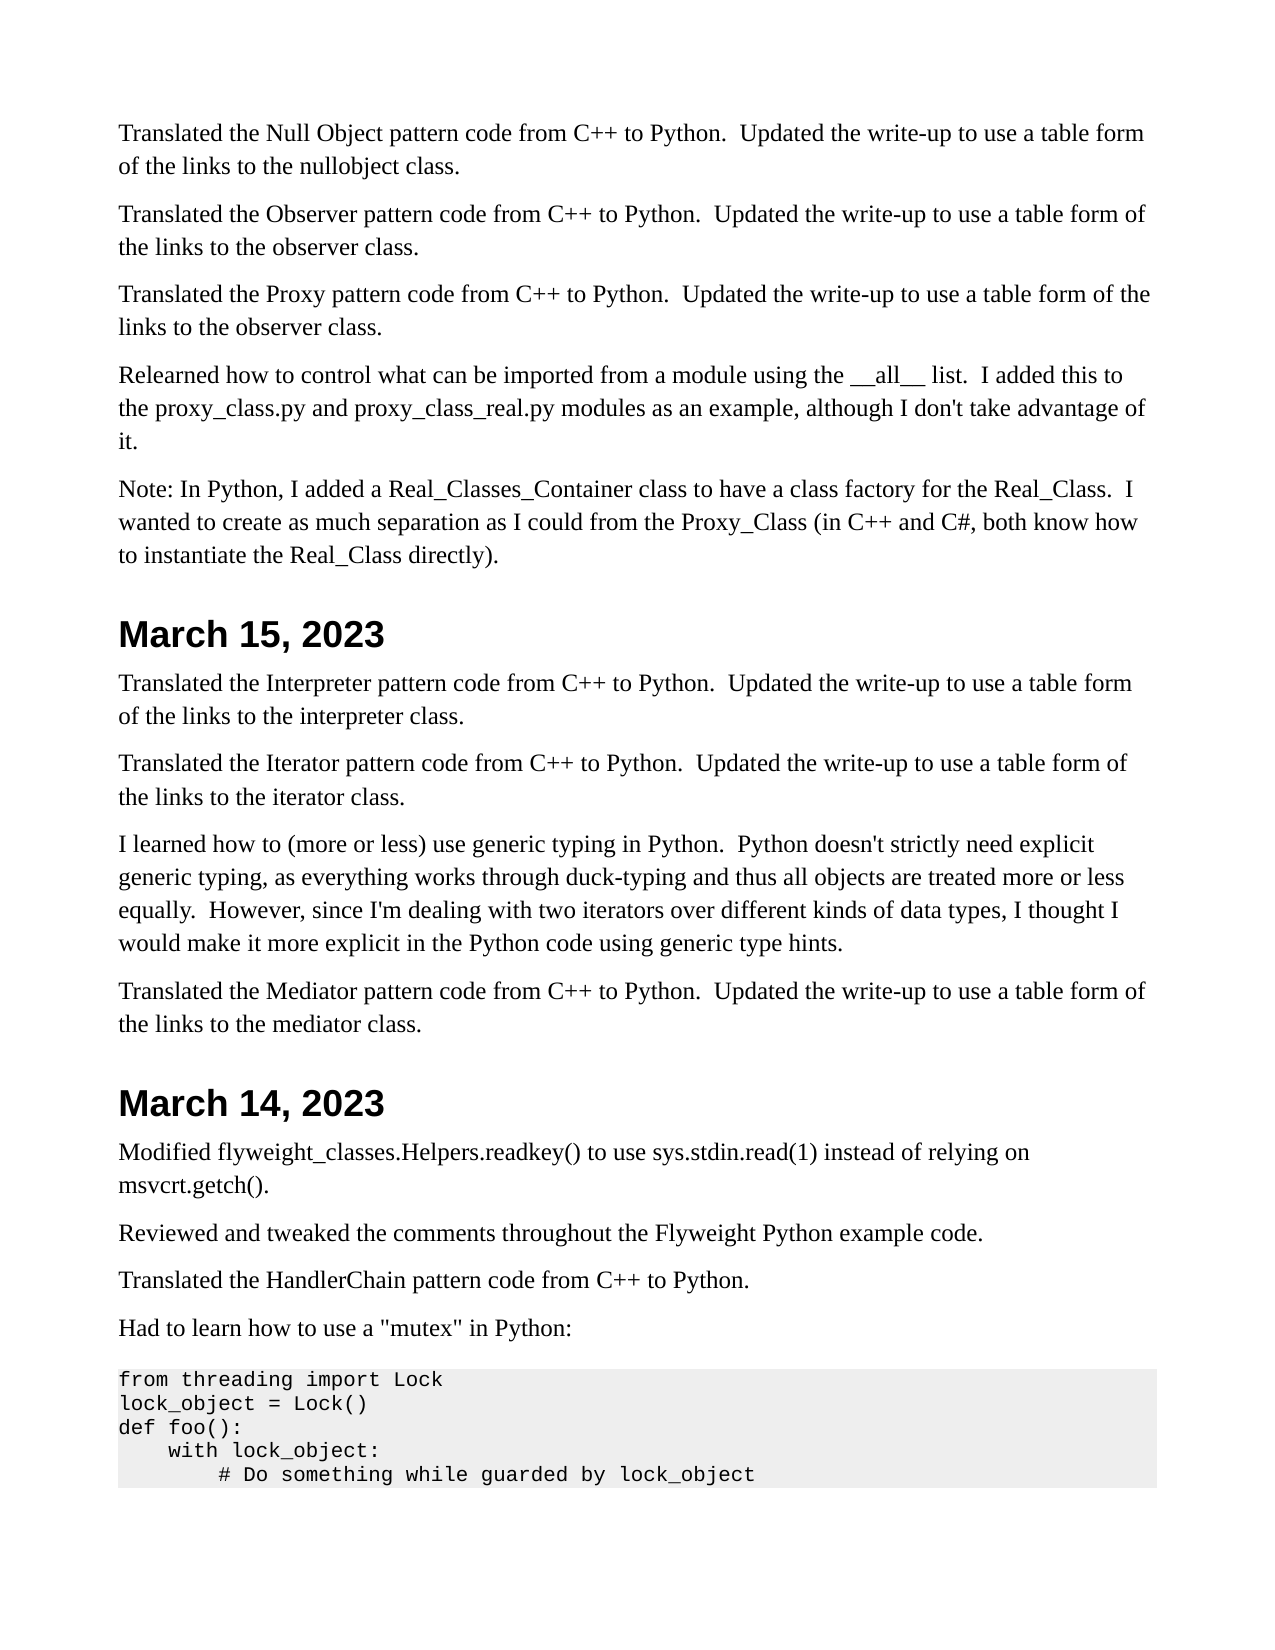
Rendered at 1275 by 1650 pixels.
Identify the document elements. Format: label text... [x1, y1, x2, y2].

text Translated the Proxy pattern code from C++ to Python. Updated the write-up to use a table form of the links to the observer class. [118, 279, 1157, 341]
text Translated the Iterator pattern code from C++ to Python. Updated the write-up to use a table form of the links to the iterator class. [118, 748, 1157, 810]
text Modified flyweight_classes.Helpers.readkey() to use sys.stdin.read(1) instead of relying on msvcrt.getch(). [118, 1137, 1157, 1199]
text Translated the Mediator pattern code from C++ to Python. Updated the write-up to use a table form of the links to the mediator class. [118, 976, 1157, 1038]
subtitle March 15, 2023 [118, 612, 1157, 655]
text Translated the Observer pattern code from C++ to Python. Updated the write-up to use a table form of the links to the observer class. [118, 199, 1157, 261]
text with lock_object: [118, 1440, 1157, 1464]
text Translated the Interpreter pattern code from C++ to Python. Updated the write-up to use a table form of the links to the interpreter class. [118, 668, 1157, 730]
text from threading import Lock [118, 1369, 1157, 1393]
text lock_object = Lock() [118, 1393, 1157, 1417]
text Reviewed and tweaked the comments throughout the Flyweight Python example code. [118, 1218, 1157, 1246]
text Translated the HandlerChain pattern code from C++ to Python. [118, 1265, 1157, 1294]
text def foo(): [118, 1417, 1157, 1440]
text Note: In Python, I added a Real_Classes_Container class to have a class factory for the Real_Class. I wanted to create as much separation as I could from the Proxy_Class (in C++ and C#, both know how to instantiate the Real_Class directly). [118, 474, 1157, 568]
text I learned how to (more or less) use generic typing in Python. Python doesn't strictly need explicit generic typing, as everything works through duck-typing and thus all objects are treated more or less equally. However, since I'm dealing with two iterators over different kinds of data types, I thought I would make it more explicit in the Python code using generic type hints. [118, 829, 1157, 957]
text # Do something while guarded by lock_object [118, 1464, 1157, 1488]
text Translated the Null Object pattern code from C++ to Python. Updated the write-up to use a table form of the links to the nullobject class. [118, 118, 1157, 180]
text Had to learn how to use a "mutex" in Python: [118, 1313, 1157, 1342]
subtitle March 14, 2023 [118, 1081, 1157, 1124]
text Relearned how to control what can be imported from a module using the __all__ list. I added this to the proxy_class.py and proxy_class_real.py modules as an example, although I don't take advantage of it. [118, 360, 1157, 455]
